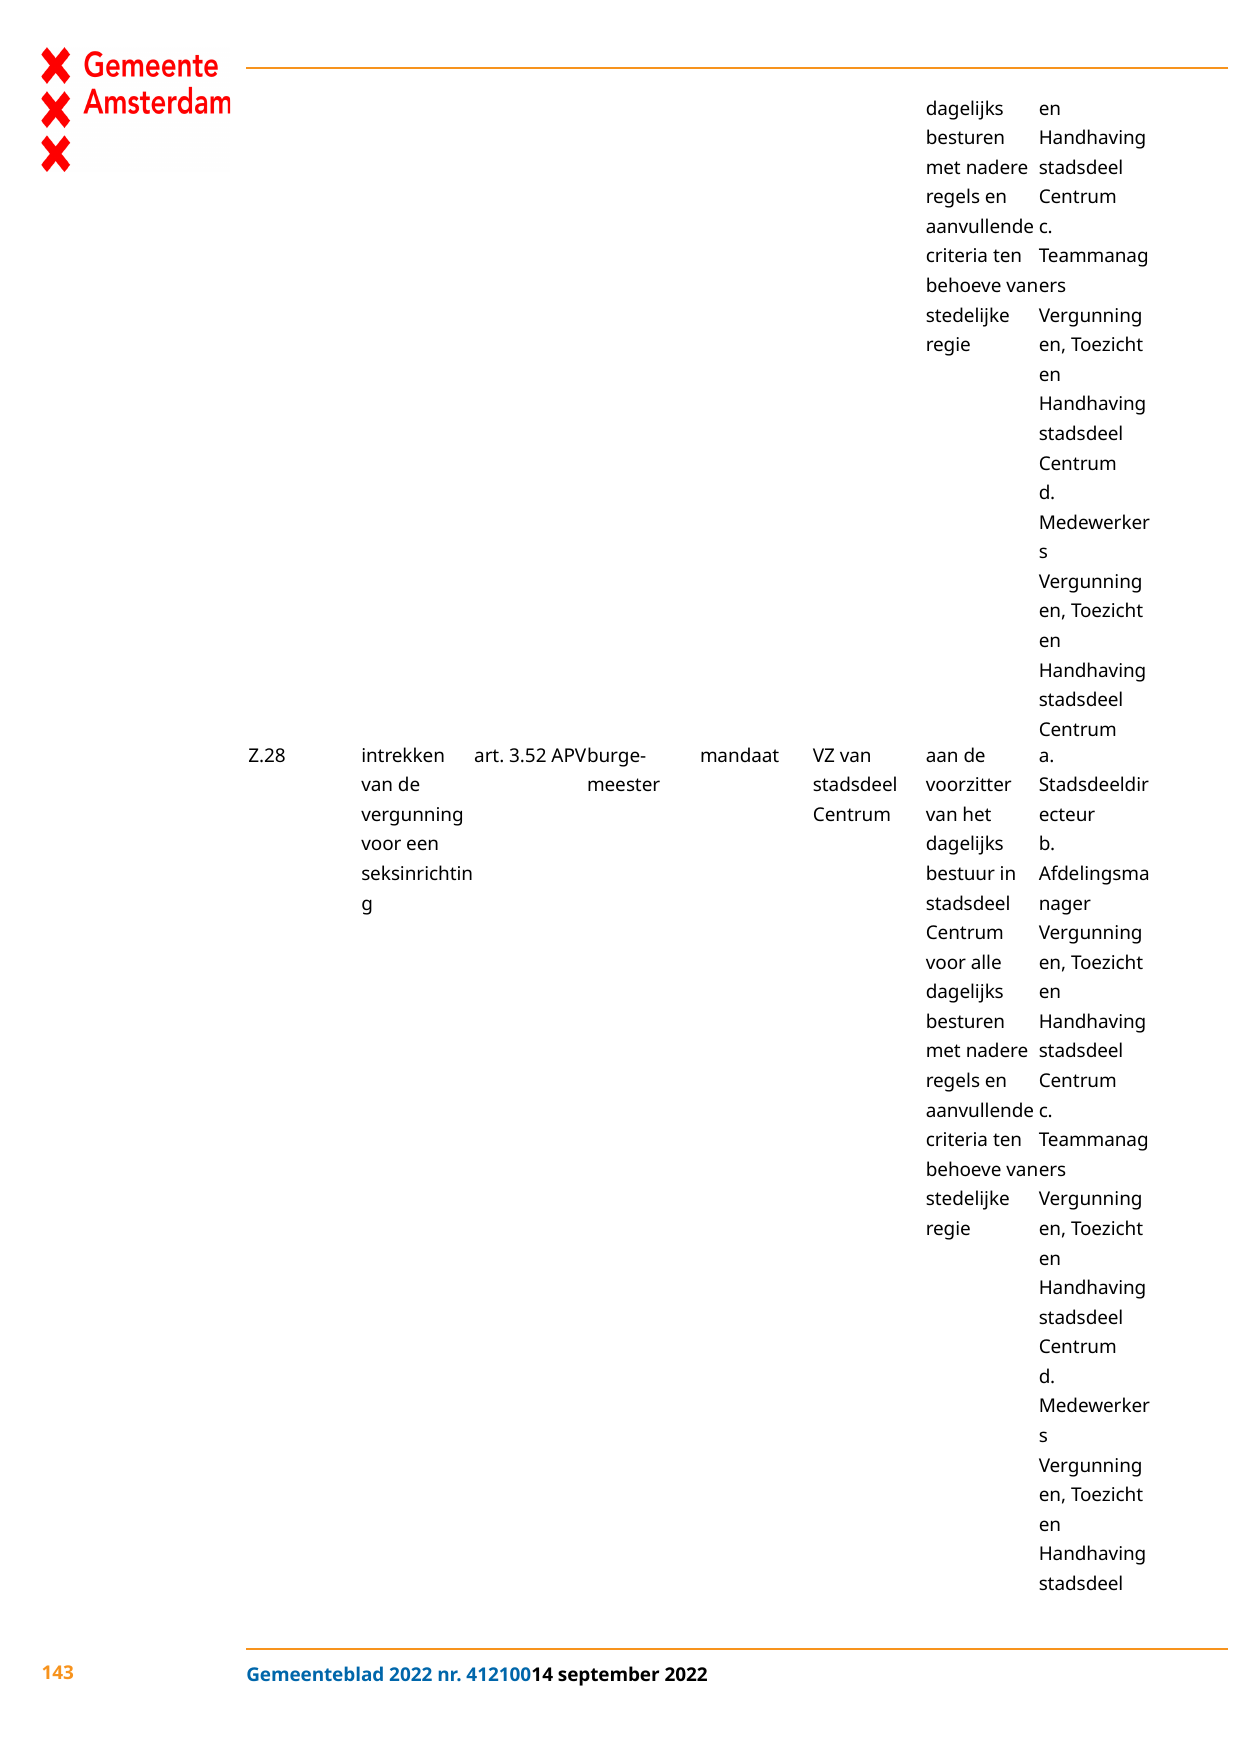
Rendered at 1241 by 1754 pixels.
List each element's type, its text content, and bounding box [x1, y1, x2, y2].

table_cell art. 3.52 APV [474, 742, 587, 1596]
table_cell intrekken van de vergunning voor een seksinrichting [361, 742, 474, 1596]
table_cell dagelijks besturen met nadere regels en aanvullende criteria ten behoeve van stedelijke regie [926, 95, 1038, 742]
table_cell [248, 95, 361, 742]
table_cell mandaat [700, 742, 813, 1596]
table_cell burge-meester [587, 742, 700, 1596]
picture [41, 47, 231, 172]
table_cell en Handhaving stadsdeel Centrum c. Teammanagers Vergunningen, Toezicht en Handhaving stadsdeel Centrum d. Medewerkers Vergunningen, Toezicht en Handhaving stadsdeel Centrum [1039, 95, 1152, 742]
table_cell Z.28 [248, 742, 361, 1596]
table_cell aan de voorzitter van het dagelijks bestuur in stadsdeel Centrum voor alle dagelijks besturen met nadere regels en aanvullende criteria ten behoeve van stedelijke regie [926, 742, 1038, 1596]
table_cell [700, 95, 813, 742]
table_cell [587, 95, 700, 742]
table_cell [813, 95, 926, 742]
table_cell [361, 95, 474, 742]
table_cell [474, 95, 587, 742]
table_cell VZ van stadsdeel Centrum [813, 742, 926, 1596]
table_cell a. Stadsdeeldirecteur b. Afdelingsmanager Vergunningen, Toezicht en Handhaving stadsdeel Centrum c. Teammanagers Vergunningen, Toezicht en Handhaving stadsdeel Centrum d. Medewerkers Vergunningen, Toezicht en Handhaving stadsdeel [1039, 742, 1152, 1596]
